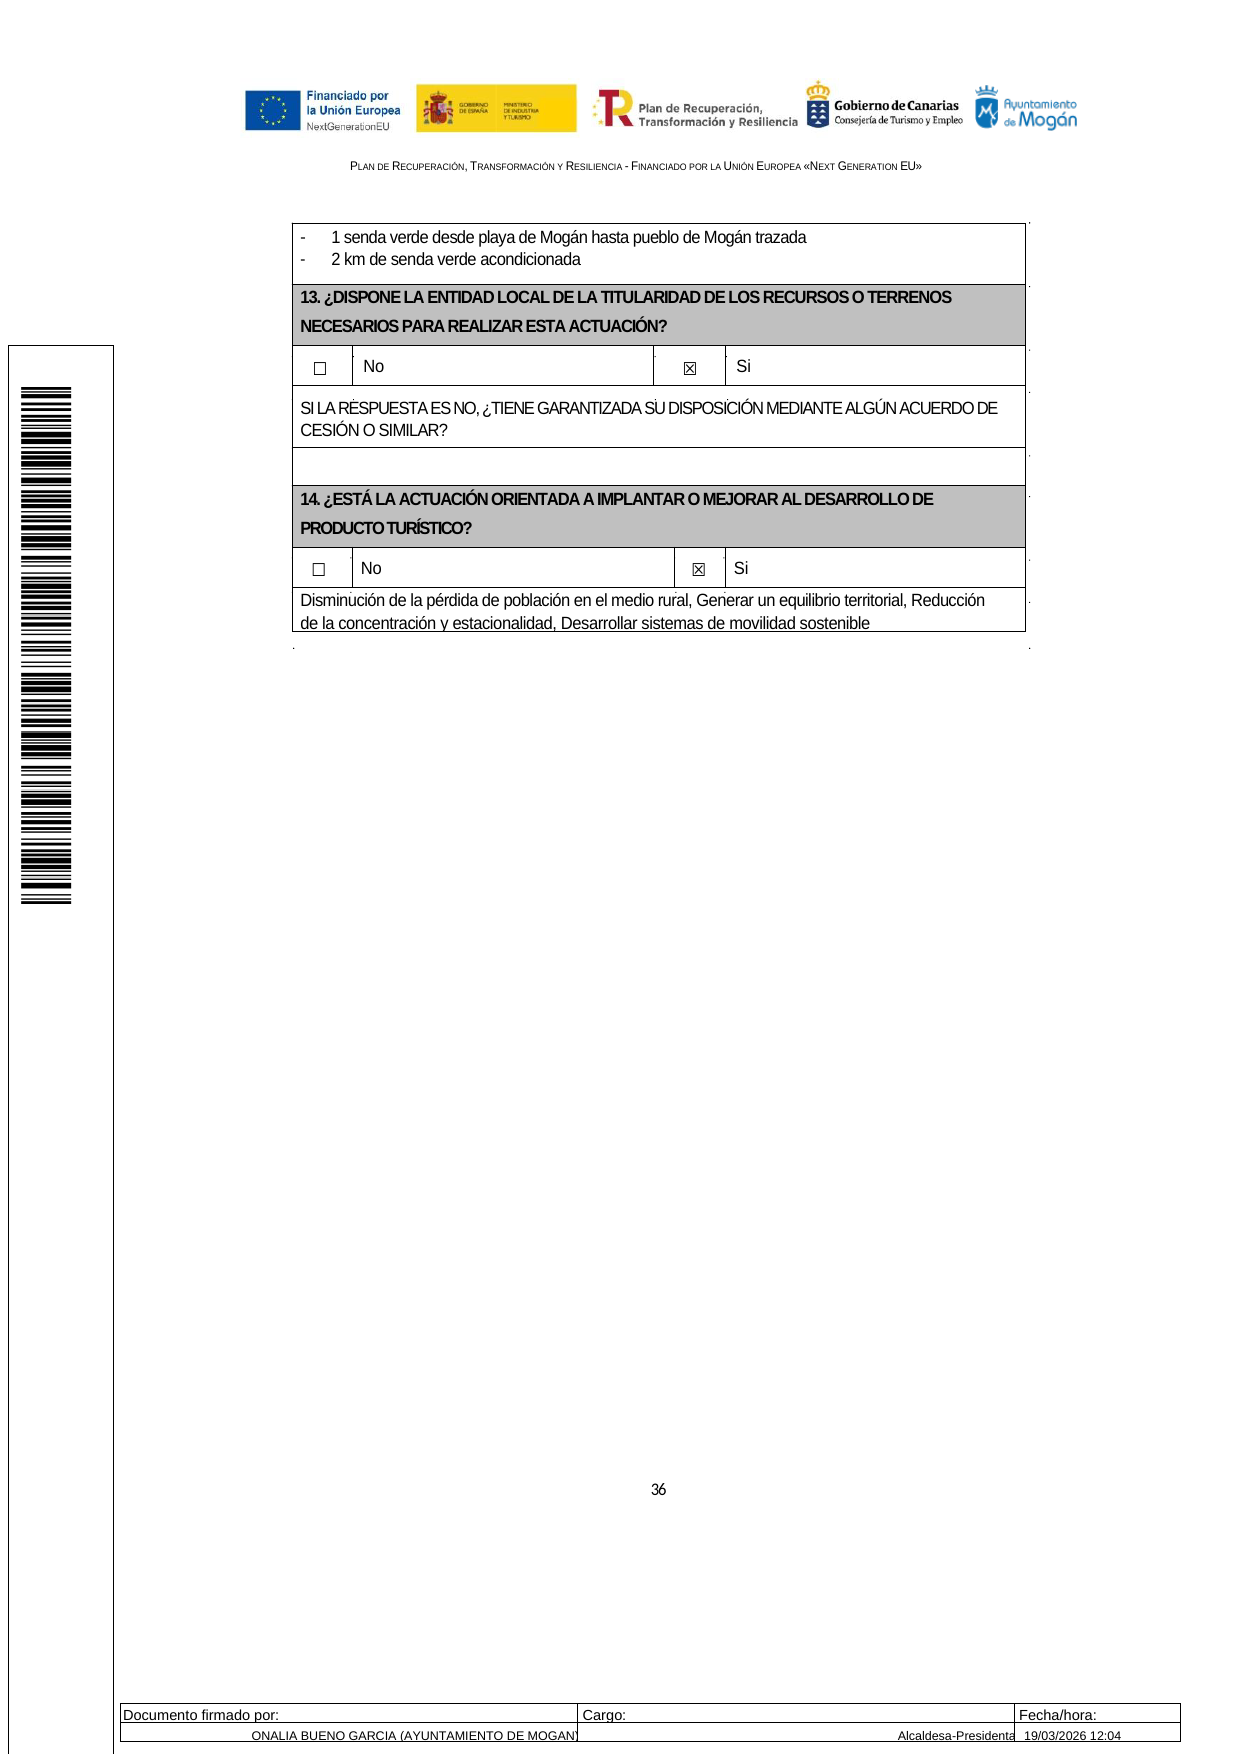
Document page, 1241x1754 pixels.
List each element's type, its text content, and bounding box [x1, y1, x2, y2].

table_cell [674, 516, 726, 547]
table_cell [674, 315, 726, 345]
text 36 [651, 1481, 1188, 1499]
table_cell [353, 448, 654, 485]
table_cell [726, 315, 1017, 345]
table_cell NECESARIOS PARA REALIZAR ESTA ACTUACIÓN? [293, 315, 674, 345]
table_cell [1017, 588, 1025, 631]
table_cell ☒ [675, 548, 725, 587]
table_cell Si [726, 548, 1017, 587]
picture [973, 84, 1078, 133]
table_cell No [353, 548, 654, 587]
table_cell [1017, 448, 1025, 485]
table_cell SI LA RESPUESTA ES NO, ¿TIENE GARANTIZADA SU DISPOSICIÓN MEDIANTE ALGÚN ACUERDO DE CESIÓN O SIMILAR? [293, 386, 1017, 447]
table_cell [654, 516, 674, 547]
table_header 1 senda verde desde playa de Mogán hasta pueblo de Mogán trazada 2 km de senda verde acondicionada [293, 224, 1017, 284]
picture [19, 385, 73, 907]
table_cell Alcaldesa-Presidenta [578, 1723, 1014, 1741]
picture [229, 78, 969, 138]
table_cell [1017, 548, 1025, 587]
table_cell [726, 516, 1017, 547]
table_header Fecha/hora: [1015, 1704, 1180, 1722]
table_cell Disminución de la pérdida de población en el medio rural, Generar un equilibrio territorial, Reducción de la concentración y estacionalidad, Desarrollar sistemas de movilidad sostenible [293, 588, 1017, 631]
table_cell 19/03/2026 12:04 [1015, 1723, 1180, 1741]
table_cell ☒ [654, 346, 725, 385]
table_cell [293, 448, 353, 485]
table_cell [1017, 486, 1025, 547]
table_cell No [353, 346, 653, 385]
table_header Cargo: [578, 1704, 1014, 1722]
table_header Documento firmado por: [121, 1704, 577, 1722]
table_cell ☐ [293, 548, 352, 587]
table_header [1017, 224, 1025, 284]
table_cell PRODUCTO TURÍSTICO? [293, 516, 654, 547]
table_cell Si [726, 346, 1017, 385]
table_cell [654, 548, 674, 587]
table_cell ☐ [293, 346, 352, 385]
table_cell [654, 448, 674, 485]
table_cell [1017, 386, 1025, 447]
table_cell ONALIA BUENO GARCIA (AYUNTAMIENTO DE MOGAN) [121, 1723, 577, 1741]
table_cell [726, 448, 1017, 485]
text PLAN DE RECUPERACIÓN, TRANSFORMACIÓN Y RESILIENCIA - FINANCIADO POR LA UNIÓN EUROPEA «NEXT GENERATION EU» [350, 157, 1188, 173]
table_cell 14. ¿ESTÁ LA ACTUACIÓN ORIENTADA A IMPLANTAR O MEJORAR AL DESARROLLO DE [293, 486, 1017, 516]
table_cell 13. ¿DISPONE LA ENTIDAD LOCAL DE LA TITULARIDAD DE LOS RECURSOS O TERRENOS [293, 285, 1017, 315]
table_cell [674, 448, 726, 485]
table_cell [1017, 285, 1025, 345]
table_cell [1017, 346, 1025, 385]
